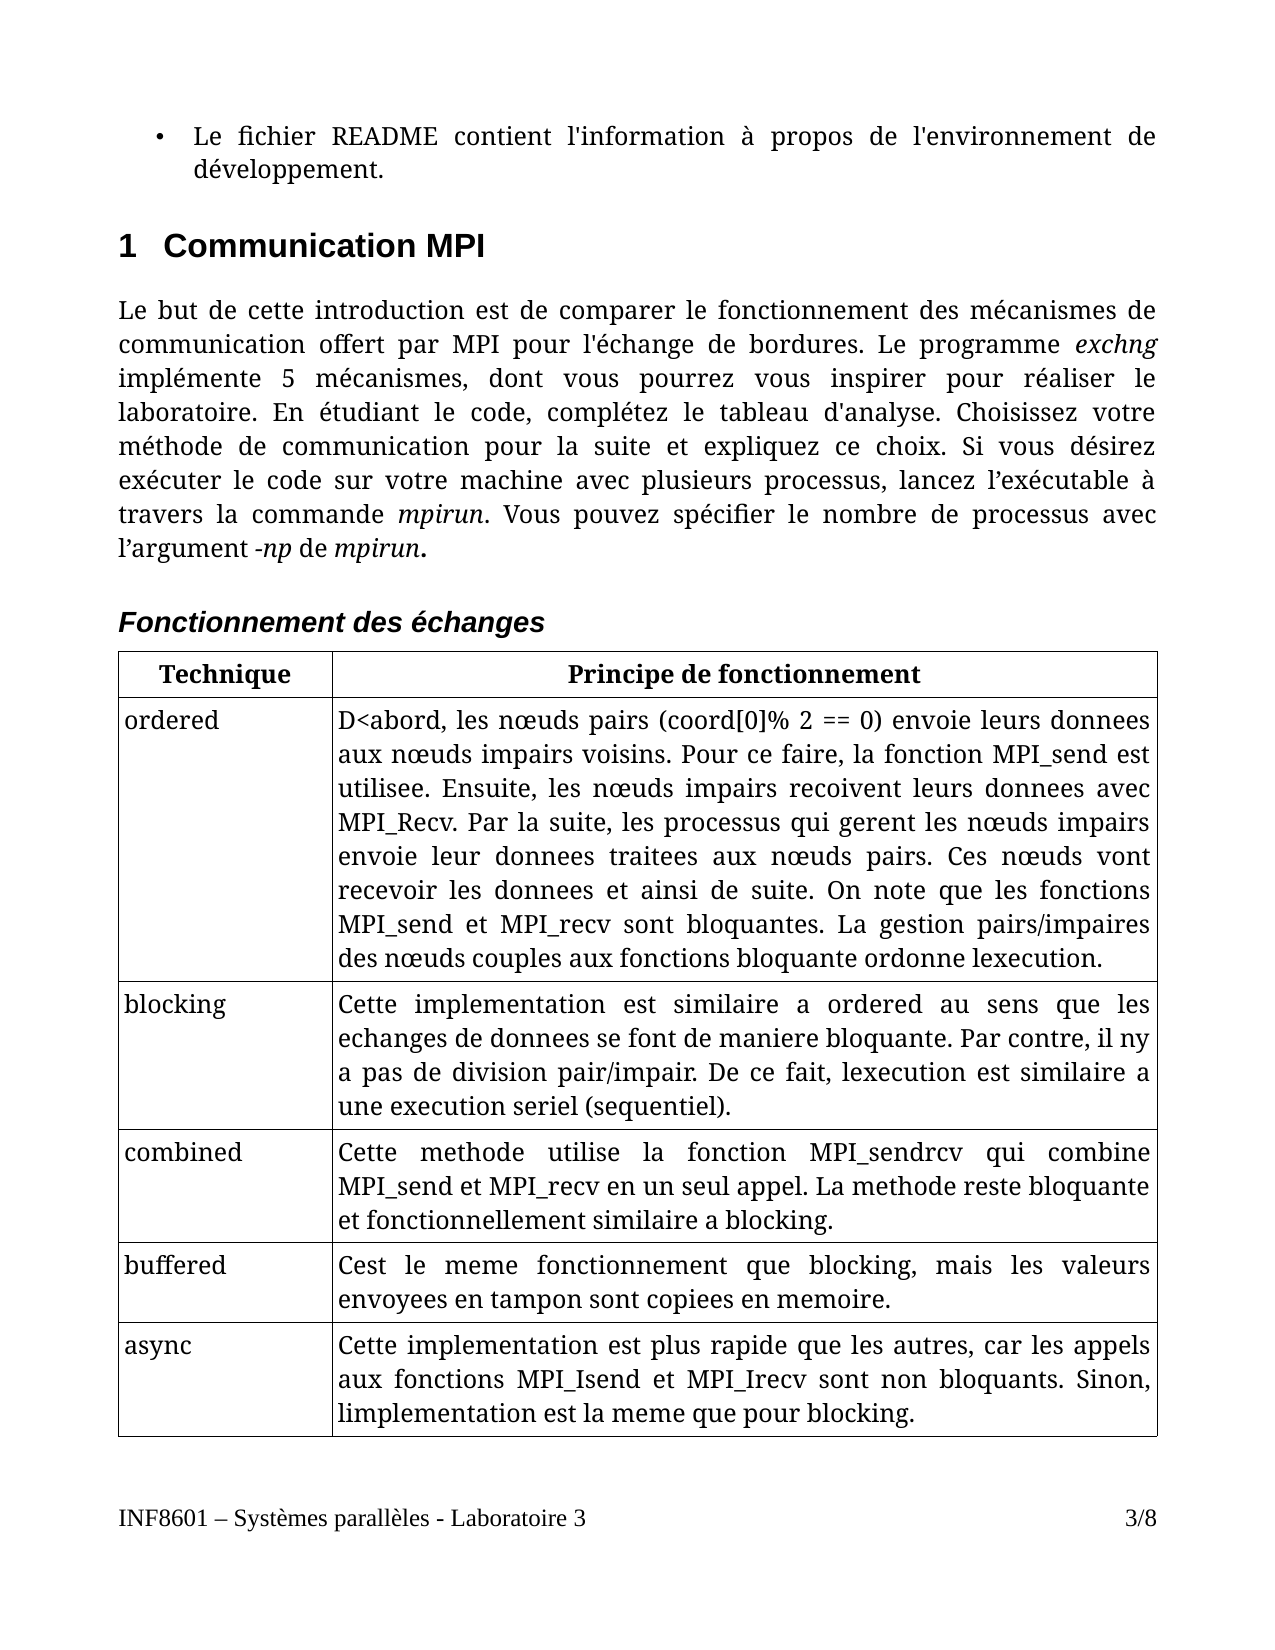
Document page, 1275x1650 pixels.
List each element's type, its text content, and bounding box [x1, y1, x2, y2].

table_cell Cette methode utilise la fonction MPI_sendrcv qui combine MPI_send et MPI_recv en un seul appel. La methode reste bloquante et fonctionnellement similaire a blocking. [333, 1130, 1157, 1242]
table_cell async [119, 1323, 332, 1436]
subtitle Communication MPI [118, 226, 1157, 265]
table_cell Cest le meme fonctionnement que blocking, mais les valeurs envoyees en tampon sont copiees en memoire. [333, 1243, 1157, 1322]
table_cell combined [119, 1130, 332, 1242]
table_cell Cette implementation est plus rapide que les autres, car les appels aux fonctions MPI_Isend et MPI_Irecv sont non bloquants. Sinon, limplementation est la meme que pour blocking. [333, 1323, 1157, 1436]
table_cell Cette implementation est similaire a ordered au sens que les echanges de donnees se font de maniere bloquante. Par contre, il ny a pas de division pair/impair. De ce fait, lexecution est similaire a une execution seriel (sequentiel). [333, 982, 1157, 1128]
text Le but de cette introduction est de comparer le fonctionnement des mécanismes de communication offert par MPI pour l'échange de bordures. Le programme exchng implémente 5 mécanismes, dont vous pourrez vous inspirer pour réaliser le laboratoire. En étudiant le code, complétez le tableau d'analyse. Choisissez votre méthode de communication pour la suite et expliquez ce choix. Si vous désirez exécuter le code sur votre machine avec plusieurs processus, lancez l’exécutable à travers la commande mpirun. Vous pouvez spécifier le nombre de processus avec l’argument -np de mpirun. [118, 292, 1157, 565]
table_cell blocking [119, 982, 332, 1128]
table_cell D<abord, les nœuds pairs (coord[0]% 2 == 0) envoie leurs donnees aux nœuds impairs voisins. Pour ce faire, la fonction MPI_send est utilisee. Ensuite, les nœuds impairs recoivent leurs donnees avec MPI_Recv. Par la suite, les processus qui gerent les nœuds impairs envoie leur donnees traitees aux nœuds pairs. Ces nœuds vont recevoir les donnees et ainsi de suite. On note que les fonctions MPI_send et MPI_recv sont bloquantes. La gestion pairs/impaires des nœuds couples aux fonctions bloquante ordonne lexecution. [333, 698, 1157, 981]
list Le fichier README contient l'information à propos de l'environnement de développement. [156, 118, 1157, 186]
subtitle Fonctionnement des échanges [118, 605, 1157, 638]
table_header Principe de fonctionnement [333, 652, 1157, 697]
table_cell ordered [119, 698, 332, 981]
table_cell buffered [119, 1243, 332, 1322]
table_header Technique [119, 652, 332, 697]
